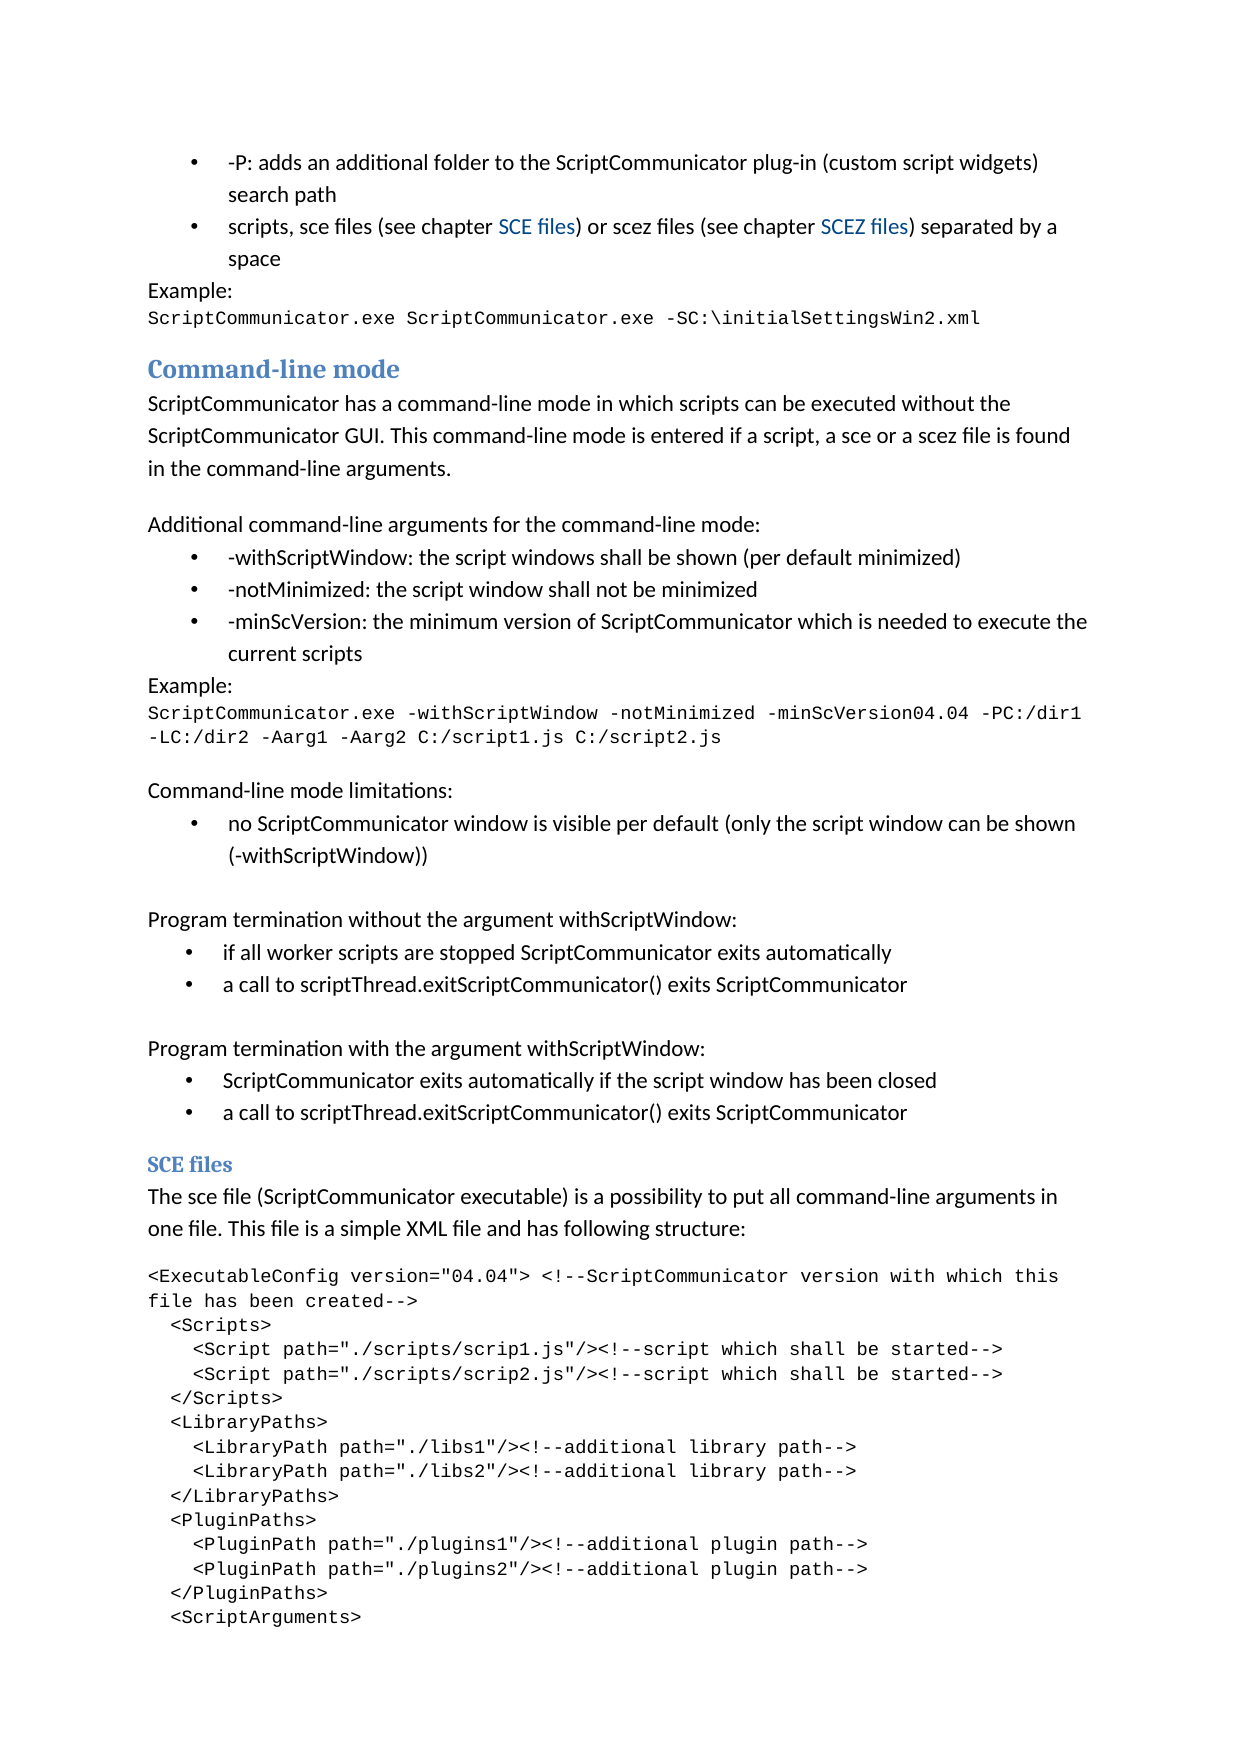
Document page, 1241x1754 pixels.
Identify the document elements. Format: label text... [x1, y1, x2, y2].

text Program termination with the argument withScriptWindow: [148, 1034, 1093, 1062]
text Additional command-line arguments for the command-line mode: [148, 510, 1093, 538]
text <LibraryPath path="./libs1"/><!--additional library path--> [148, 1438, 1093, 1459]
text <PluginPath path="./plugins1"/><!--additional plugin path--> [148, 1535, 1093, 1556]
list -P: adds an additional folder to the ScriptCommunicator plug-in (custom script widgets) search path [190, 148, 1093, 208]
list -withScriptWindow: the script windows shall be shown (per default minimized) [190, 543, 1093, 571]
list -notMinimized: the script window shall not be minimized [190, 575, 1093, 603]
list ScriptCommunicator exits automatically if the script window has been closed [185, 1066, 1093, 1094]
subtitle Command-line mode [148, 354, 1093, 385]
text ScriptCommunicator has a command-line mode in which scripts can be executed without the ScriptCommunicator GUI. This command-line mode is entered if a script, a sce or a scez file is found in the command-line arguments. [148, 389, 1093, 482]
text Command-line mode limitations: [148, 777, 1093, 805]
text <LibraryPath path="./libs2"/><!--additional library path--> [148, 1462, 1093, 1483]
text Program termination without the argument withScriptWindow: [148, 905, 1093, 933]
text Example: [148, 276, 1093, 304]
text The sce file (ScriptCommunicator executable) is a possibility to put all command-line arguments in one file. This file is a simple XML file and has following structure: [148, 1182, 1093, 1242]
text <ScriptArguments> [148, 1608, 1093, 1629]
text </Scripts> [148, 1389, 1093, 1410]
list if all worker scripts are stopped ScriptCommunicator exits automatically [185, 938, 1093, 966]
list -minScVersion: the minimum version of ScriptCommunicator which is needed to execute the current scripts [190, 607, 1093, 667]
text </LibraryPaths> [148, 1486, 1093, 1508]
text <Script path="./scripts/scrip2.js"/><!--script which shall be started--> [148, 1364, 1093, 1386]
text ScriptCommunicator.exe ScriptCommunicator.exe -SC:\initialSettingsWin2.xml [148, 308, 1093, 330]
text ScriptCommunicator.exe -withScriptWindow -notMinimized -minScVersion04.04 -PC:/dir1 -LC:/dir2 -Aarg1 -Aarg2 C:/script1.js C:/script2.js [148, 703, 1093, 749]
list no ScriptCommunicator window is visible per default (only the script window can be shown (-withScriptWindow)) [190, 809, 1093, 869]
text <ExecutableConfig version="04.04"> <!--ScriptCommunicator version with which this file has been created--> [148, 1267, 1093, 1313]
list a call to scriptThread.exitScriptCommunicator() exits ScriptCommunicator [185, 970, 1093, 998]
subtitle SCE files [148, 1152, 1093, 1178]
text <LibraryPaths> [148, 1413, 1093, 1434]
text <Scripts> [148, 1316, 1093, 1337]
text <PluginPath path="./plugins2"/><!--additional plugin path--> [148, 1559, 1093, 1581]
text </PluginPaths> [148, 1584, 1093, 1605]
text <Script path="./scripts/scrip1.js"/><!--script which shall be started--> [148, 1340, 1093, 1361]
list scripts, sce files (see chapter SCE files) or scez files (see chapter SCEZ files) separated by a space [190, 212, 1093, 272]
text <PluginPaths> [148, 1511, 1093, 1532]
text Example: [148, 671, 1093, 699]
list a call to scriptThread.exitScriptCommunicator() exits ScriptCommunicator [185, 1098, 1093, 1127]
